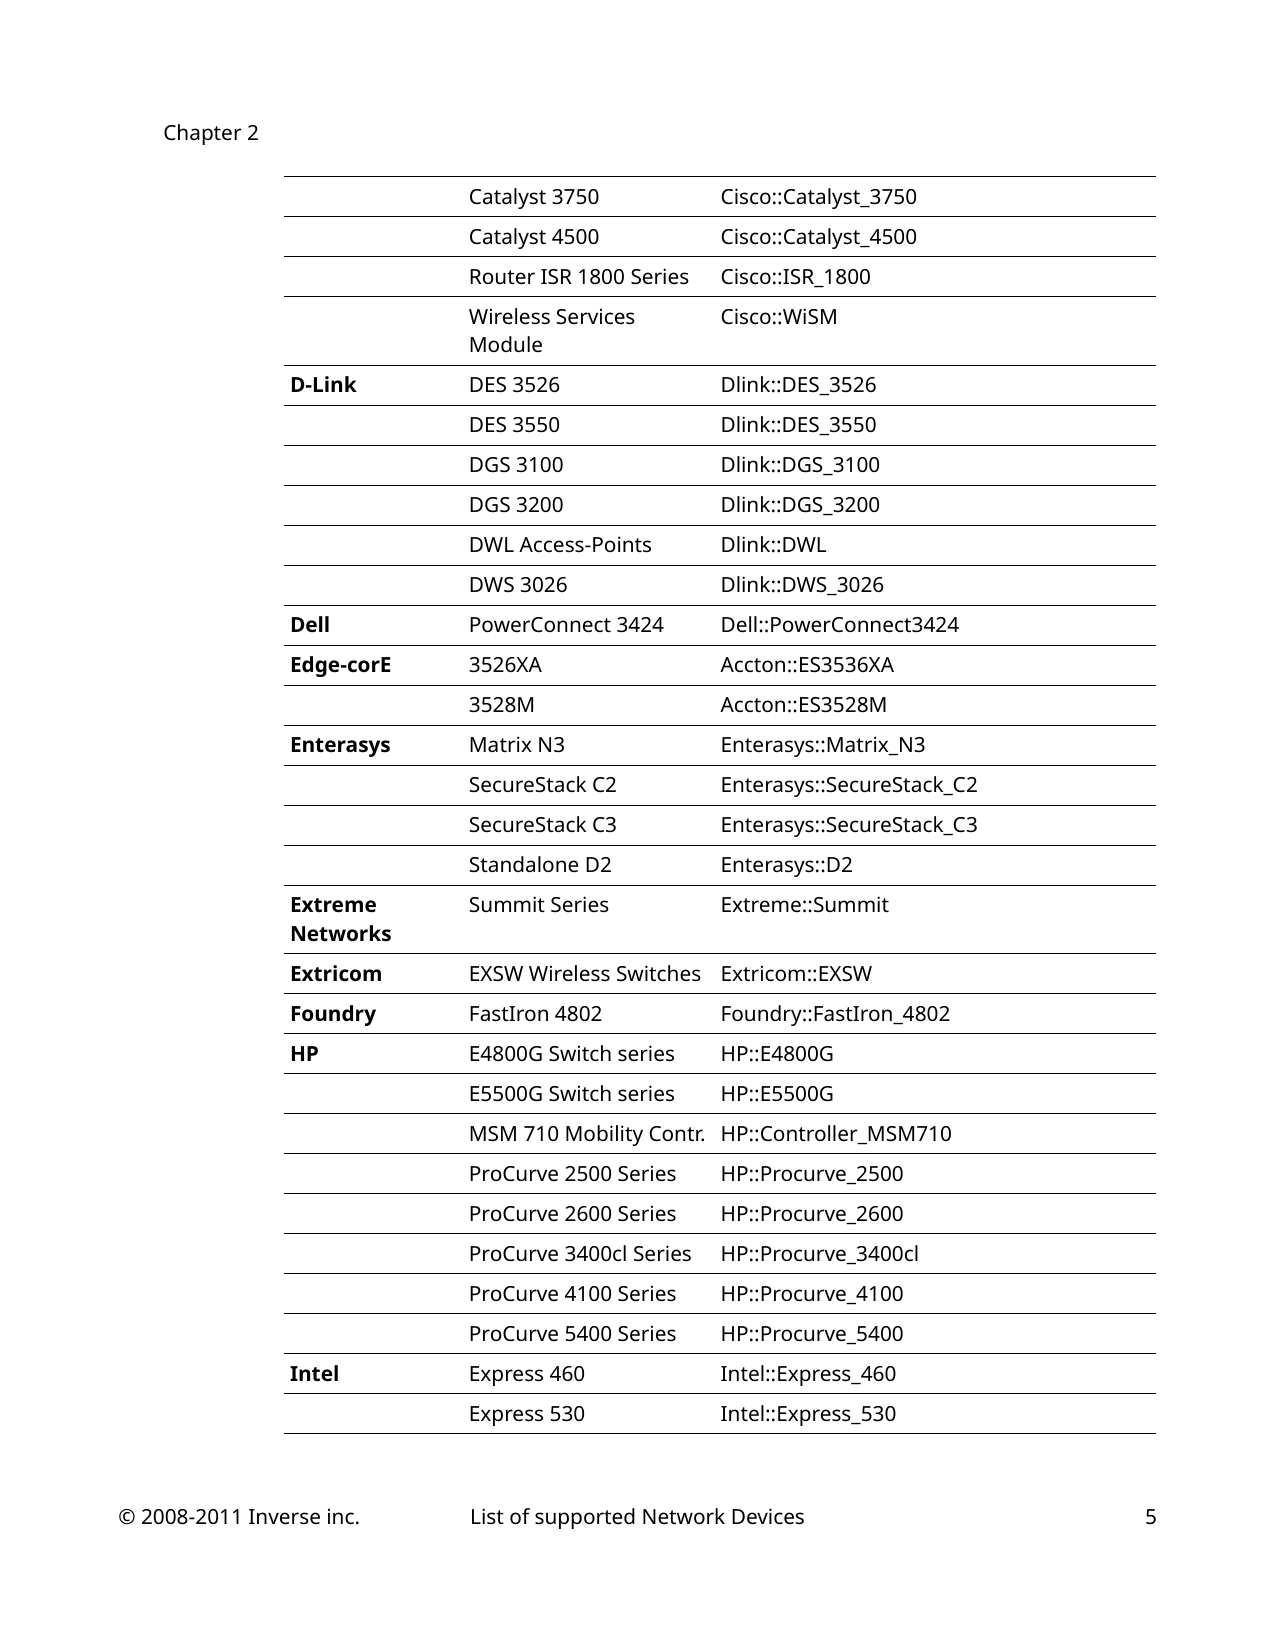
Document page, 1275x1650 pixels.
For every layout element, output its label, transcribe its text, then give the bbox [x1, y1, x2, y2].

table_cell Router ISR 1800 Series [463, 257, 715, 296]
table_cell DWL Access-Points [463, 526, 715, 564]
table_cell [284, 1074, 463, 1113]
table_cell Catalyst 4500 [463, 217, 715, 256]
table_cell ProCurve 2500 Series [463, 1154, 715, 1193]
table_cell HP::E4800G [715, 1034, 1156, 1073]
table_cell HP::Procurve_3400cl [715, 1234, 1156, 1273]
table_cell Enterasys::D2 [715, 846, 1156, 884]
table_cell HP::Controller_MSM710 [715, 1114, 1156, 1153]
table_cell Edge-corE [284, 646, 463, 684]
table_cell [284, 766, 463, 804]
table_cell Dlink::DES_3550 [715, 406, 1156, 444]
table_cell Enterasys [284, 726, 463, 764]
table_cell [284, 1114, 463, 1153]
table_cell E4800G Switch series [463, 1034, 715, 1073]
table_cell 3528M [463, 686, 715, 724]
table_cell [284, 1394, 463, 1433]
table_cell [284, 526, 463, 564]
table_cell Accton::ES3536XA [715, 646, 1156, 684]
table_cell HP::Procurve_4100 [715, 1274, 1156, 1313]
table_cell DGS 3200 [463, 486, 715, 524]
table_cell EXSW Wireless Switches [463, 954, 715, 993]
table_cell Dlink::DWL [715, 526, 1156, 564]
table_cell FastIron 4802 [463, 994, 715, 1033]
table_cell Wireless Services Module [463, 297, 715, 364]
table_cell Enterasys::SecureStack_C3 [715, 806, 1156, 844]
table_cell [284, 217, 463, 256]
table_cell Cisco::Catalyst_4500 [715, 217, 1156, 256]
table_cell D-Link [284, 366, 463, 404]
table_cell Cisco::ISR_1800 [715, 257, 1156, 296]
table_cell Dlink::DES_3526 [715, 366, 1156, 404]
table_cell DES 3550 [463, 406, 715, 444]
table_cell DWS 3026 [463, 566, 715, 604]
table_cell ProCurve 4100 Series [463, 1274, 715, 1313]
table_cell DES 3526 [463, 366, 715, 404]
table_cell ProCurve 5400 Series [463, 1314, 715, 1353]
table_cell MSM 710 Mobility Contr. [463, 1114, 715, 1153]
table_cell [284, 806, 463, 844]
table_cell Accton::ES3528M [715, 686, 1156, 724]
table_cell SecureStack C3 [463, 806, 715, 844]
table_cell DGS 3100 [463, 446, 715, 484]
table_cell Foundry [284, 994, 463, 1033]
table_cell Extricom [284, 954, 463, 993]
table_cell SecureStack C2 [463, 766, 715, 804]
table_cell [284, 846, 463, 884]
table_cell Enterasys::SecureStack_C2 [715, 766, 1156, 804]
table_cell [284, 1274, 463, 1313]
table_cell E5500G Switch series [463, 1074, 715, 1113]
table_cell Dell::PowerConnect3424 [715, 606, 1156, 644]
table_cell [284, 686, 463, 724]
table_cell 3526XA [463, 646, 715, 684]
table_cell PowerConnect 3424 [463, 606, 715, 644]
table_cell HP::Procurve_2600 [715, 1194, 1156, 1233]
table_cell Cisco::Catalyst_3750 [715, 177, 1156, 216]
table_cell Extricom::EXSW [715, 954, 1156, 993]
table_cell HP [284, 1034, 463, 1073]
table_cell HP::Procurve_5400 [715, 1314, 1156, 1353]
table_cell HP::E5500G [715, 1074, 1156, 1113]
table_cell [284, 406, 463, 444]
table_cell [284, 257, 463, 296]
table_cell Intel::Express_530 [715, 1394, 1156, 1433]
table_cell ProCurve 3400cl Series [463, 1234, 715, 1273]
table_cell Summit Series [463, 886, 715, 953]
table_cell [284, 297, 463, 364]
table_cell Dlink::DGS_3200 [715, 486, 1156, 524]
table_cell [284, 446, 463, 484]
table_cell Dell [284, 606, 463, 644]
table_cell [284, 486, 463, 524]
table_cell [284, 1234, 463, 1273]
table_cell ProCurve 2600 Series [463, 1194, 715, 1233]
table_cell [284, 566, 463, 604]
table_cell [284, 177, 463, 216]
table_cell Standalone D2 [463, 846, 715, 884]
table_cell Express 530 [463, 1394, 715, 1433]
table_cell Extreme::Summit [715, 886, 1156, 953]
table_cell Foundry::FastIron_4802 [715, 994, 1156, 1033]
table_cell Extreme Networks [284, 886, 463, 953]
table_cell [284, 1314, 463, 1353]
table_cell Cisco::WiSM [715, 297, 1156, 364]
table_cell Dlink::DGS_3100 [715, 446, 1156, 484]
table_cell Matrix N3 [463, 726, 715, 764]
table_cell HP::Procurve_2500 [715, 1154, 1156, 1193]
table_cell [284, 1154, 463, 1193]
table_cell Intel [284, 1354, 463, 1393]
table_cell Intel::Express_460 [715, 1354, 1156, 1393]
table_cell [284, 1194, 463, 1233]
table_cell Enterasys::Matrix_N3 [715, 726, 1156, 764]
table_cell Dlink::DWS_3026 [715, 566, 1156, 604]
table_cell Express 460 [463, 1354, 715, 1393]
table_cell Catalyst 3750 [463, 177, 715, 216]
